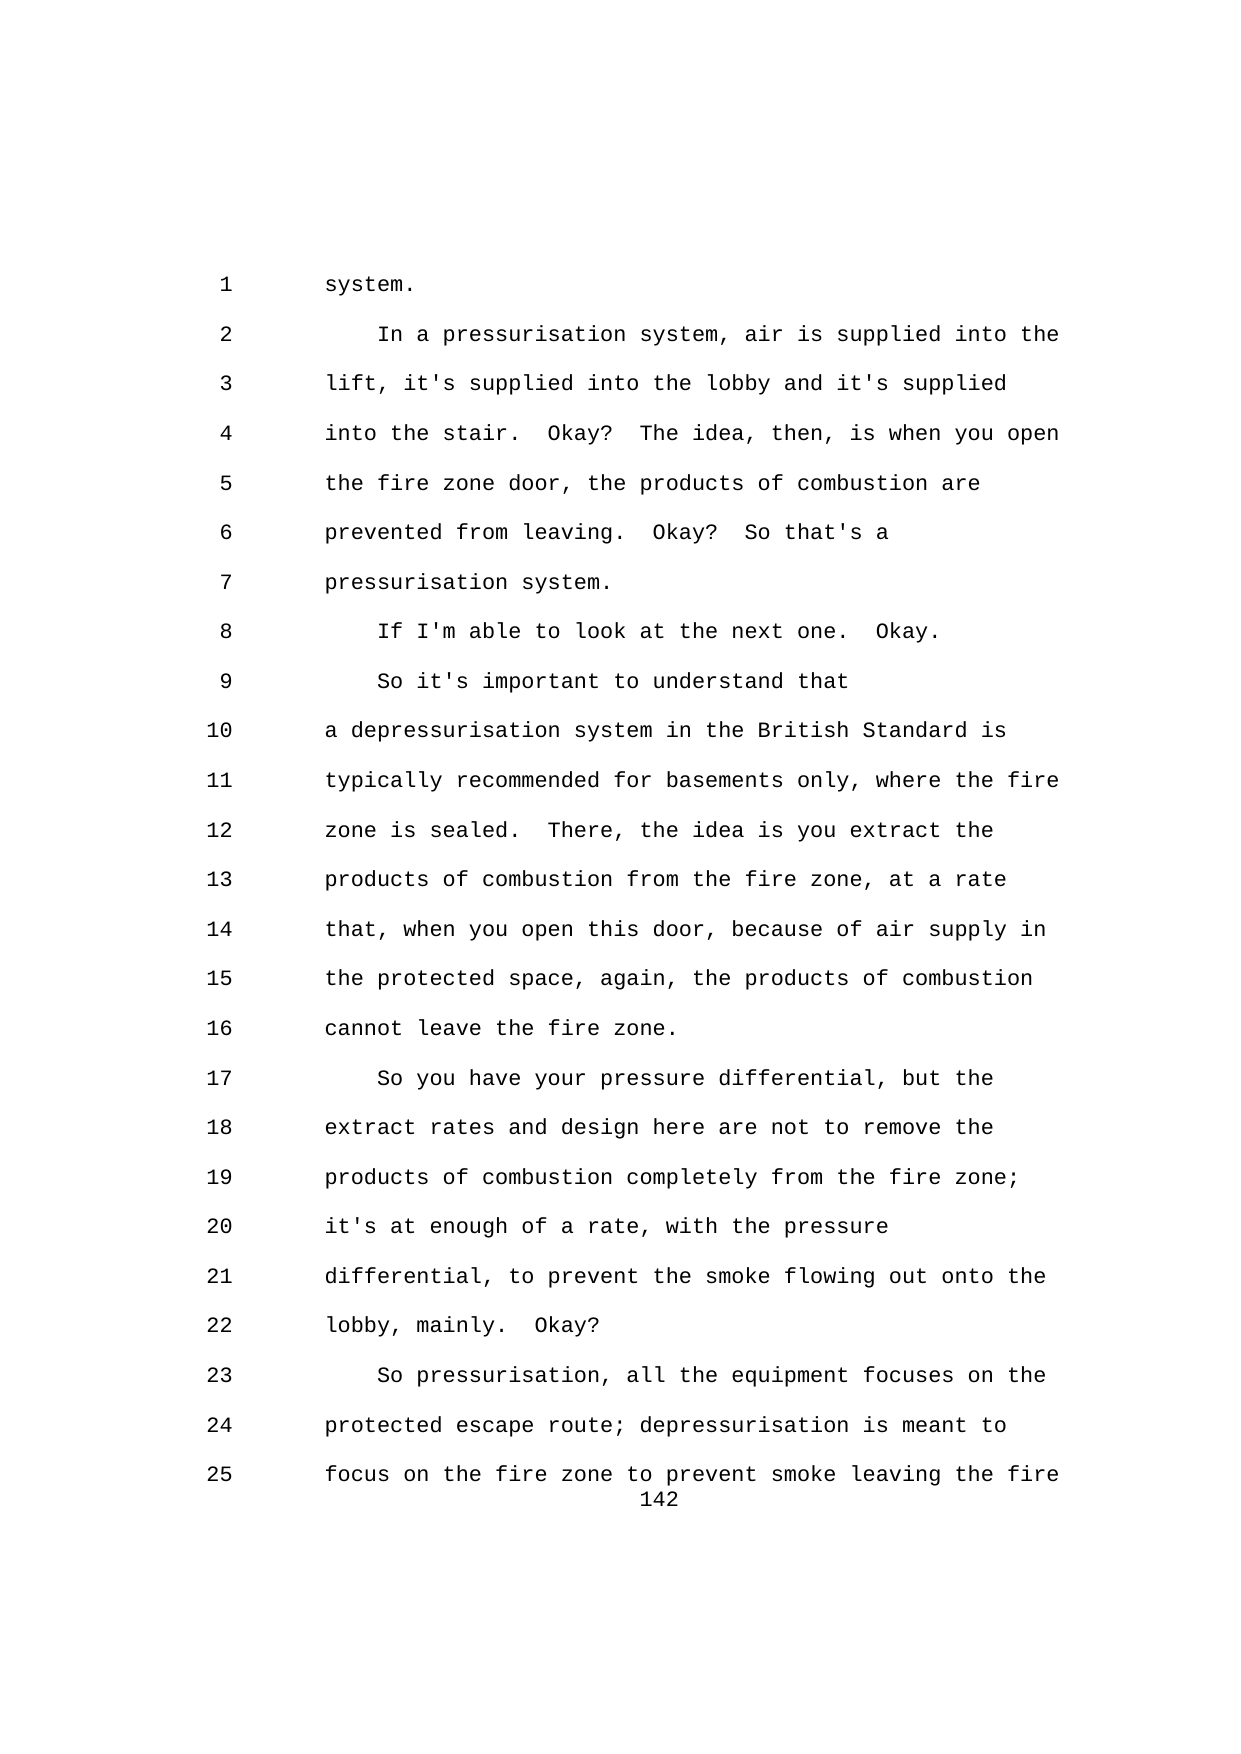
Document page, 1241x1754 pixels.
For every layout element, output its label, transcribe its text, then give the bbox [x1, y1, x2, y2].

text 23 So pressurisation, all the equipment focuses on the [75, 1364, 1165, 1389]
text 7 pressurisation system. [75, 571, 1165, 596]
text 8 If I'm able to look at the next one. Okay. [75, 620, 1165, 645]
text 11 typically recommended for basements only, where the fire [75, 769, 1165, 794]
text 9 So it's important to understand that [75, 670, 1165, 695]
text 2 In a pressurisation system, air is supplied into the [75, 323, 1165, 348]
text 18 extract rates and design here are not to remove the [75, 1116, 1165, 1141]
text 21 differential, to prevent the smoke flowing out onto the [75, 1265, 1165, 1290]
text 14 that, when you open this door, because of air supply in [75, 918, 1165, 943]
text 15 the protected space, again, the products of combustion [75, 967, 1165, 992]
text 19 products of combustion completely from the fire zone; [75, 1166, 1165, 1191]
text 17 So you have your pressure differential, but the [75, 1067, 1165, 1091]
text 142 [75, 1488, 1165, 1513]
text 25 focus on the fire zone to prevent smoke leaving the fire [75, 1463, 1165, 1488]
text 12 zone is sealed. There, the idea is you extract the [75, 819, 1165, 843]
text 1 system. [75, 273, 1165, 298]
text 16 cannot leave the fire zone. [75, 1017, 1165, 1042]
text 20 it's at enough of a rate, with the pressure [75, 1215, 1165, 1240]
text 4 into the stair. Okay? The idea, then, is when you open [75, 422, 1165, 447]
text 10 a depressurisation system in the British Standard is [75, 719, 1165, 744]
text 3 lift, it's supplied into the lobby and it's supplied [75, 372, 1165, 397]
text 13 products of combustion from the fire zone, at a rate [75, 868, 1165, 893]
text 24 protected escape route; depressurisation is meant to [75, 1414, 1165, 1438]
text 5 the fire zone door, the products of combustion are [75, 472, 1165, 496]
text 6 prevented from leaving. Okay? So that's a [75, 521, 1165, 546]
text 22 lobby, mainly. Okay? [75, 1314, 1165, 1339]
